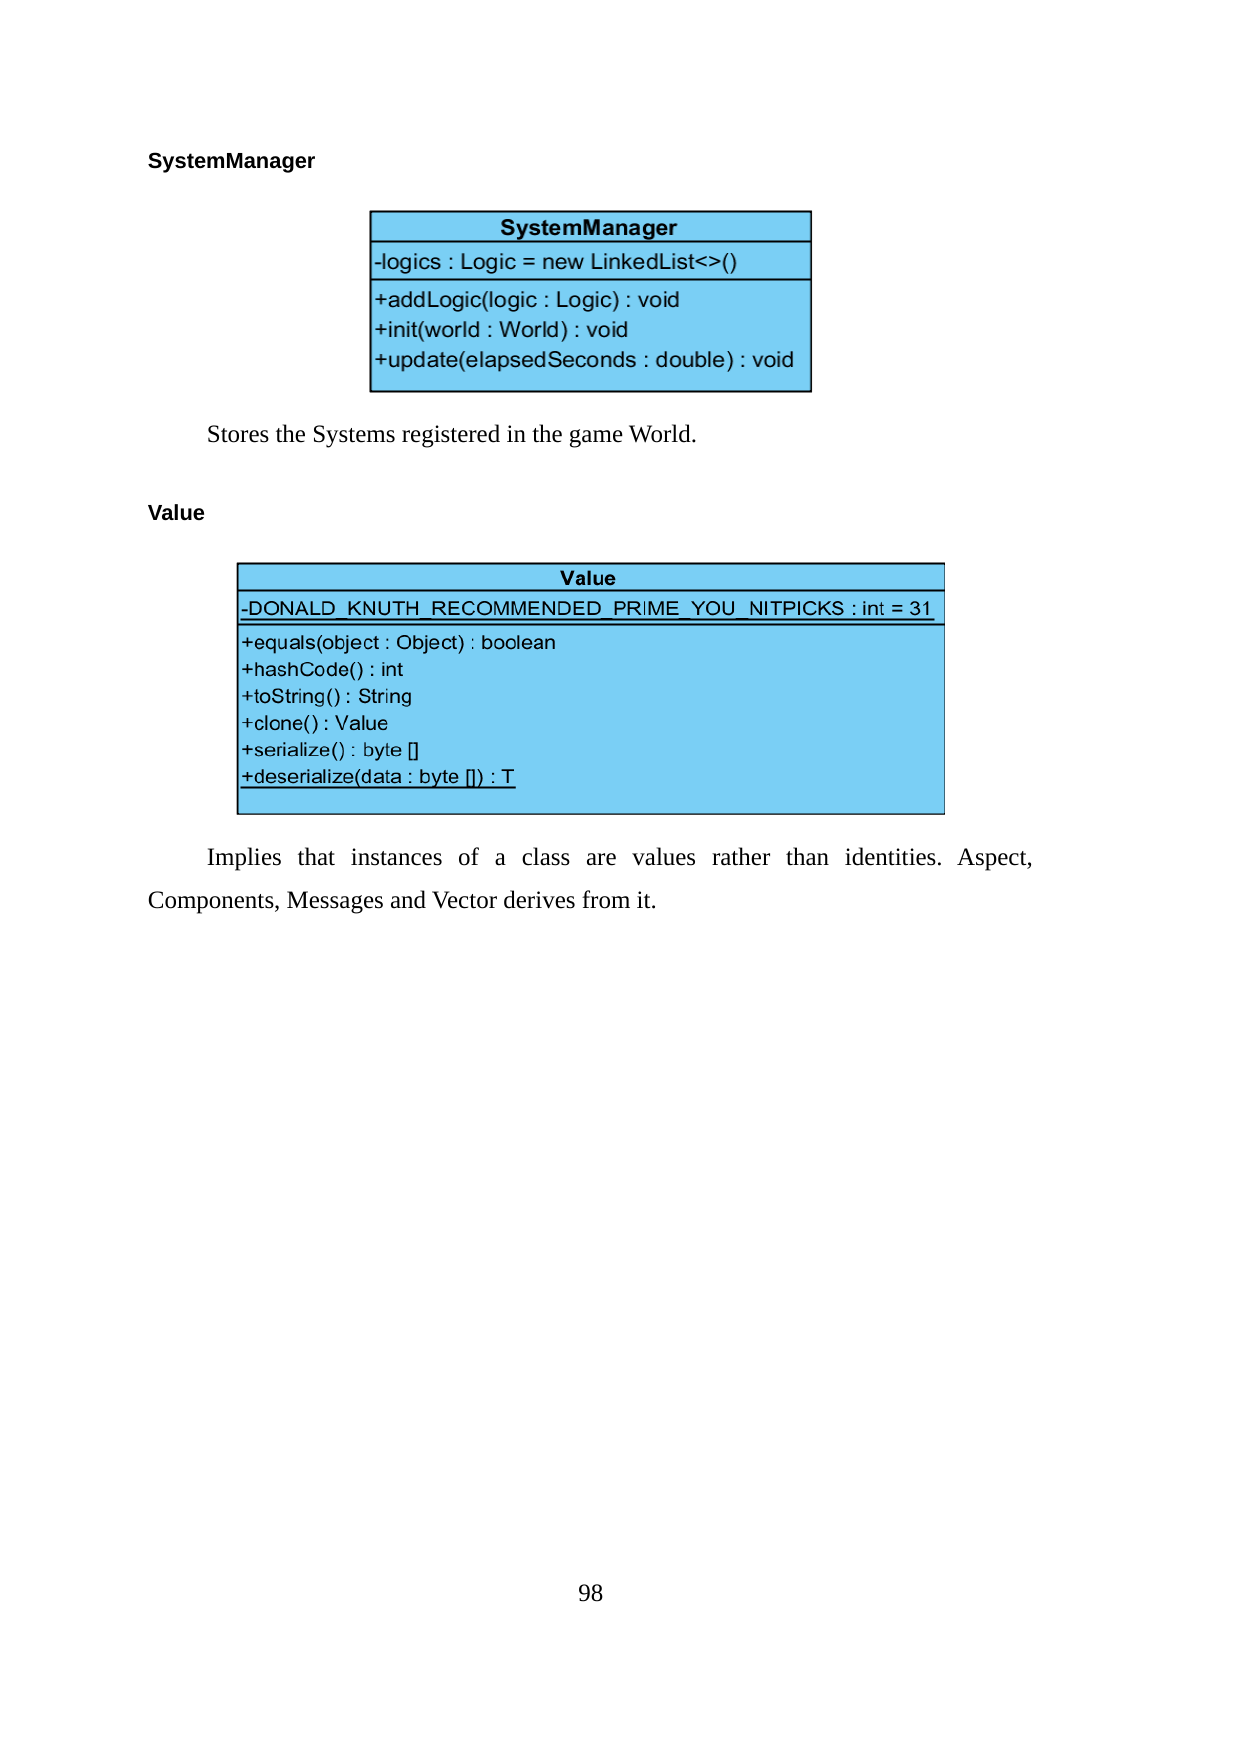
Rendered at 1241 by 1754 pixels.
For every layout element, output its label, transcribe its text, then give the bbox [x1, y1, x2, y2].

subtitle Value [148, 500, 1033, 525]
picture [369, 210, 813, 393]
subtitle SystemManager [148, 148, 1033, 173]
text Stores the Systems registered in the game World. [148, 419, 1033, 448]
text Implies that instances of a class are values rather than identities. Aspect, Components, Messages and Vector derives from it. [148, 842, 1033, 913]
picture [236, 562, 945, 815]
